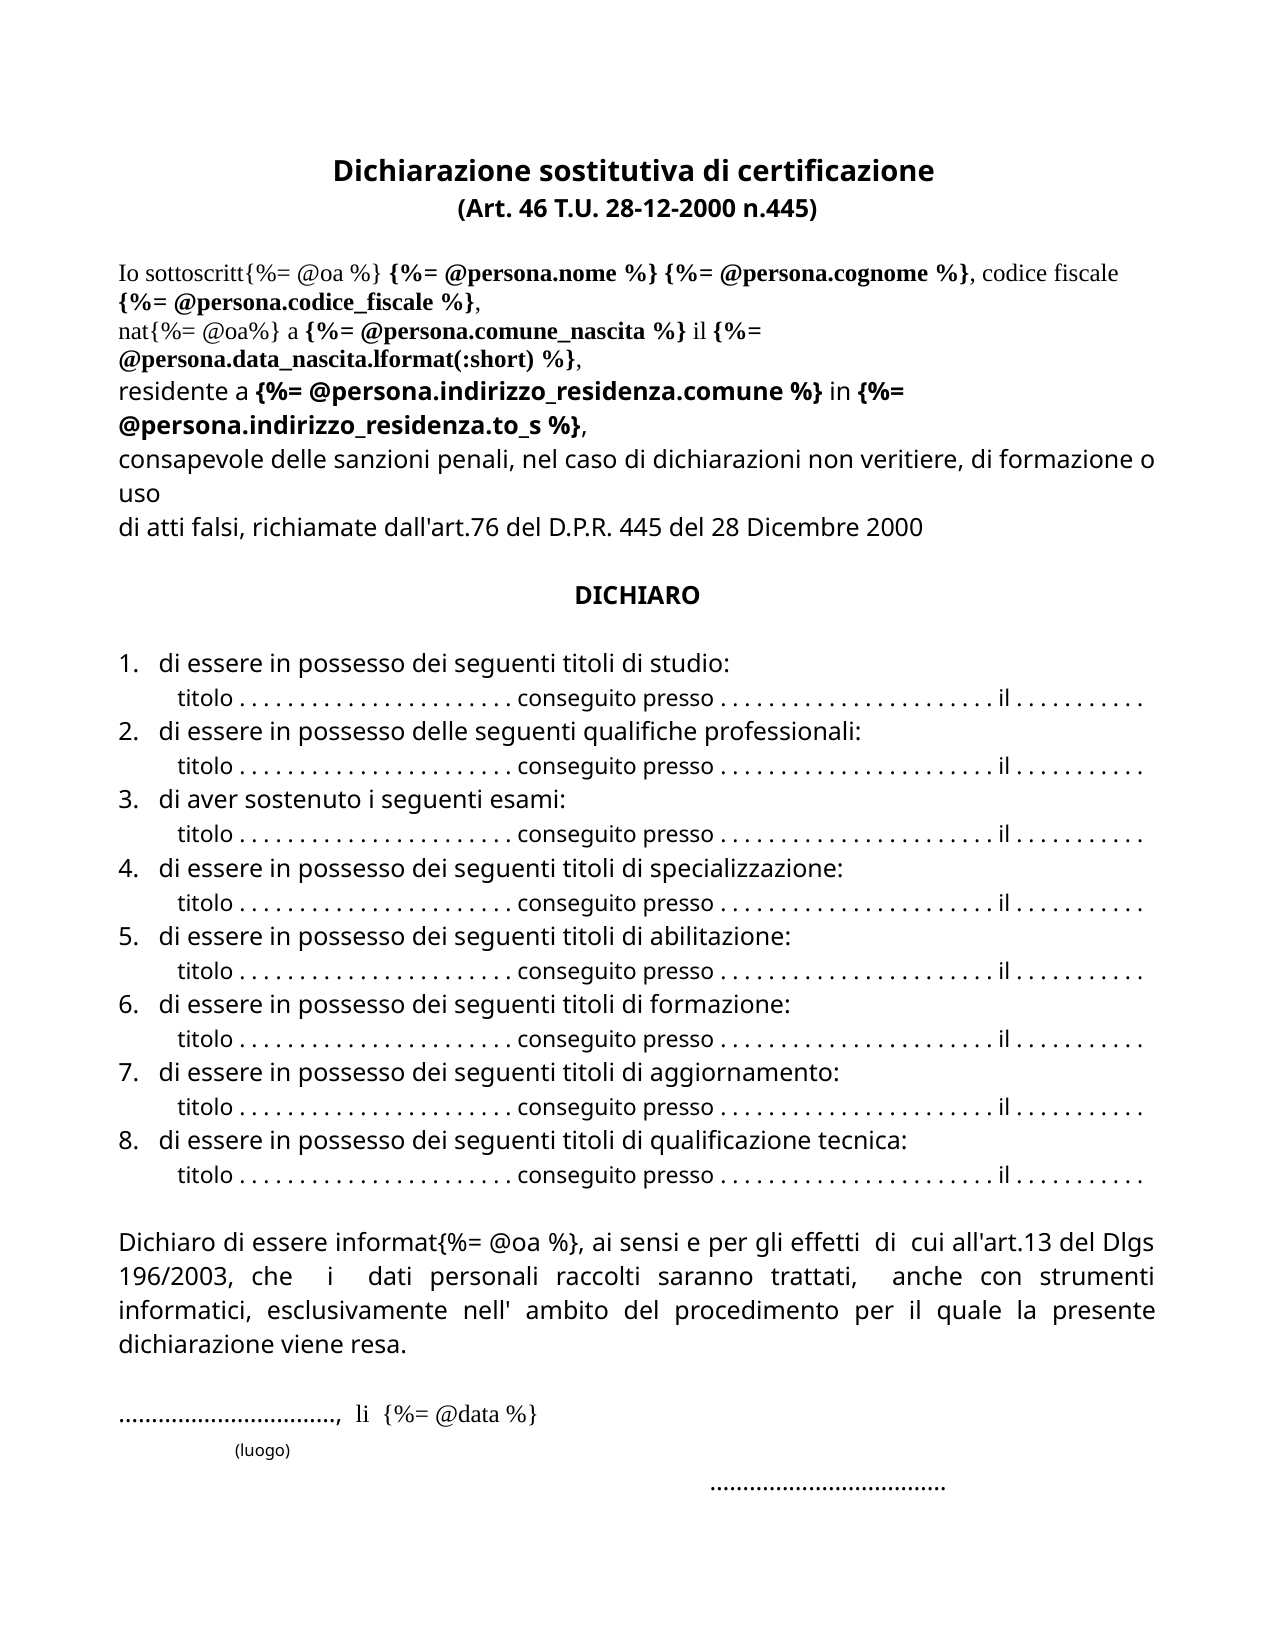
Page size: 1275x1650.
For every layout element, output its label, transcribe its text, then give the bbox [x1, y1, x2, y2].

text titolo . . . . . . . . . . . . . . . . . . . . . . . conseguito presso . . . . . . . . . . . . . . . . . . . . . . . il . . . . . . . . . . . [118, 816, 1157, 850]
text (Art. 46 T.U. 28-12-2000 n.445) [118, 190, 1157, 224]
text di atti falsi, richiamate dall'art.76 del D.P.R. 445 del 28 Dicembre 2000 [118, 509, 1157, 544]
text (luogo) [118, 1429, 1157, 1463]
text titolo . . . . . . . . . . . . . . . . . . . . . . . conseguito presso . . . . . . . . . . . . . . . . . . . . . . . il . . . . . . . . . . . [118, 1157, 1157, 1191]
text 8. di essere in possesso dei seguenti titoli di qualificazione tecnica: [118, 1123, 1157, 1157]
text titolo . . . . . . . . . . . . . . . . . . . . . . . conseguito presso . . . . . . . . . . . . . . . . . . . . . . . il . . . . . . . . . . . [118, 1021, 1157, 1054]
text Dichiarazione sostitutiva di certificazione [118, 151, 1157, 190]
text ……………………………… [118, 1463, 1157, 1497]
text 3. di aver sostenuto i seguenti esami: [118, 782, 1157, 816]
text titolo . . . . . . . . . . . . . . . . . . . . . . . conseguito presso . . . . . . . . . . . . . . . . . . . . . . . il . . . . . . . . . . . [118, 952, 1157, 986]
text 4. di essere in possesso dei seguenti titoli di specializzazione: [118, 850, 1157, 884]
text 7. di essere in possesso dei seguenti titoli di aggiornamento: [118, 1054, 1157, 1089]
text ……………………………, li {%= @data %} [118, 1395, 1157, 1429]
text 2. di essere in possesso delle seguenti qualifiche professionali: [118, 714, 1157, 748]
text 1. di essere in possesso dei seguenti titoli di studio: [118, 646, 1157, 680]
text residente a {%= @persona.indirizzo_residenza.comune %} in {%= @persona.indirizzo_residenza.to_s %}, [118, 373, 1157, 441]
text nat{%= @oa%} a {%= @persona.comune_nascita %} il {%= @persona.data_nascita.lformat(:short) %}, [118, 316, 1157, 373]
text consapevole delle sanzioni penali, nel caso di dichiarazioni non veritiere, di formazione o uso [118, 441, 1157, 509]
text 6. di essere in possesso dei seguenti titoli di formazione: [118, 986, 1157, 1021]
text Dichiaro di essere informat{%= @oa %}, ai sensi e per gli effetti di cui all'art.13 del Dlgs 196/2003, che i dati personali raccolti saranno trattati, anche con strumenti informatici, esclusivamente nell' ambito del procedimento per il quale la presente dichiarazione viene resa. [118, 1225, 1157, 1361]
text DICHIARO [118, 578, 1157, 612]
text titolo . . . . . . . . . . . . . . . . . . . . . . . conseguito presso . . . . . . . . . . . . . . . . . . . . . . . il . . . . . . . . . . . [118, 1089, 1157, 1123]
text Io sottoscritt{%= @oa %} {%= @persona.nome %} {%= @persona.cognome %}, codice fiscale {%= @persona.codice_fiscale %}, [118, 258, 1157, 316]
text 5. di essere in possesso dei seguenti titoli di abilitazione: [118, 918, 1157, 952]
text titolo . . . . . . . . . . . . . . . . . . . . . . . conseguito presso . . . . . . . . . . . . . . . . . . . . . . . il . . . . . . . . . . . [118, 680, 1157, 714]
text titolo . . . . . . . . . . . . . . . . . . . . . . . conseguito presso . . . . . . . . . . . . . . . . . . . . . . . il . . . . . . . . . . . [118, 748, 1157, 782]
text titolo . . . . . . . . . . . . . . . . . . . . . . . conseguito presso . . . . . . . . . . . . . . . . . . . . . . . il . . . . . . . . . . . [118, 884, 1157, 918]
